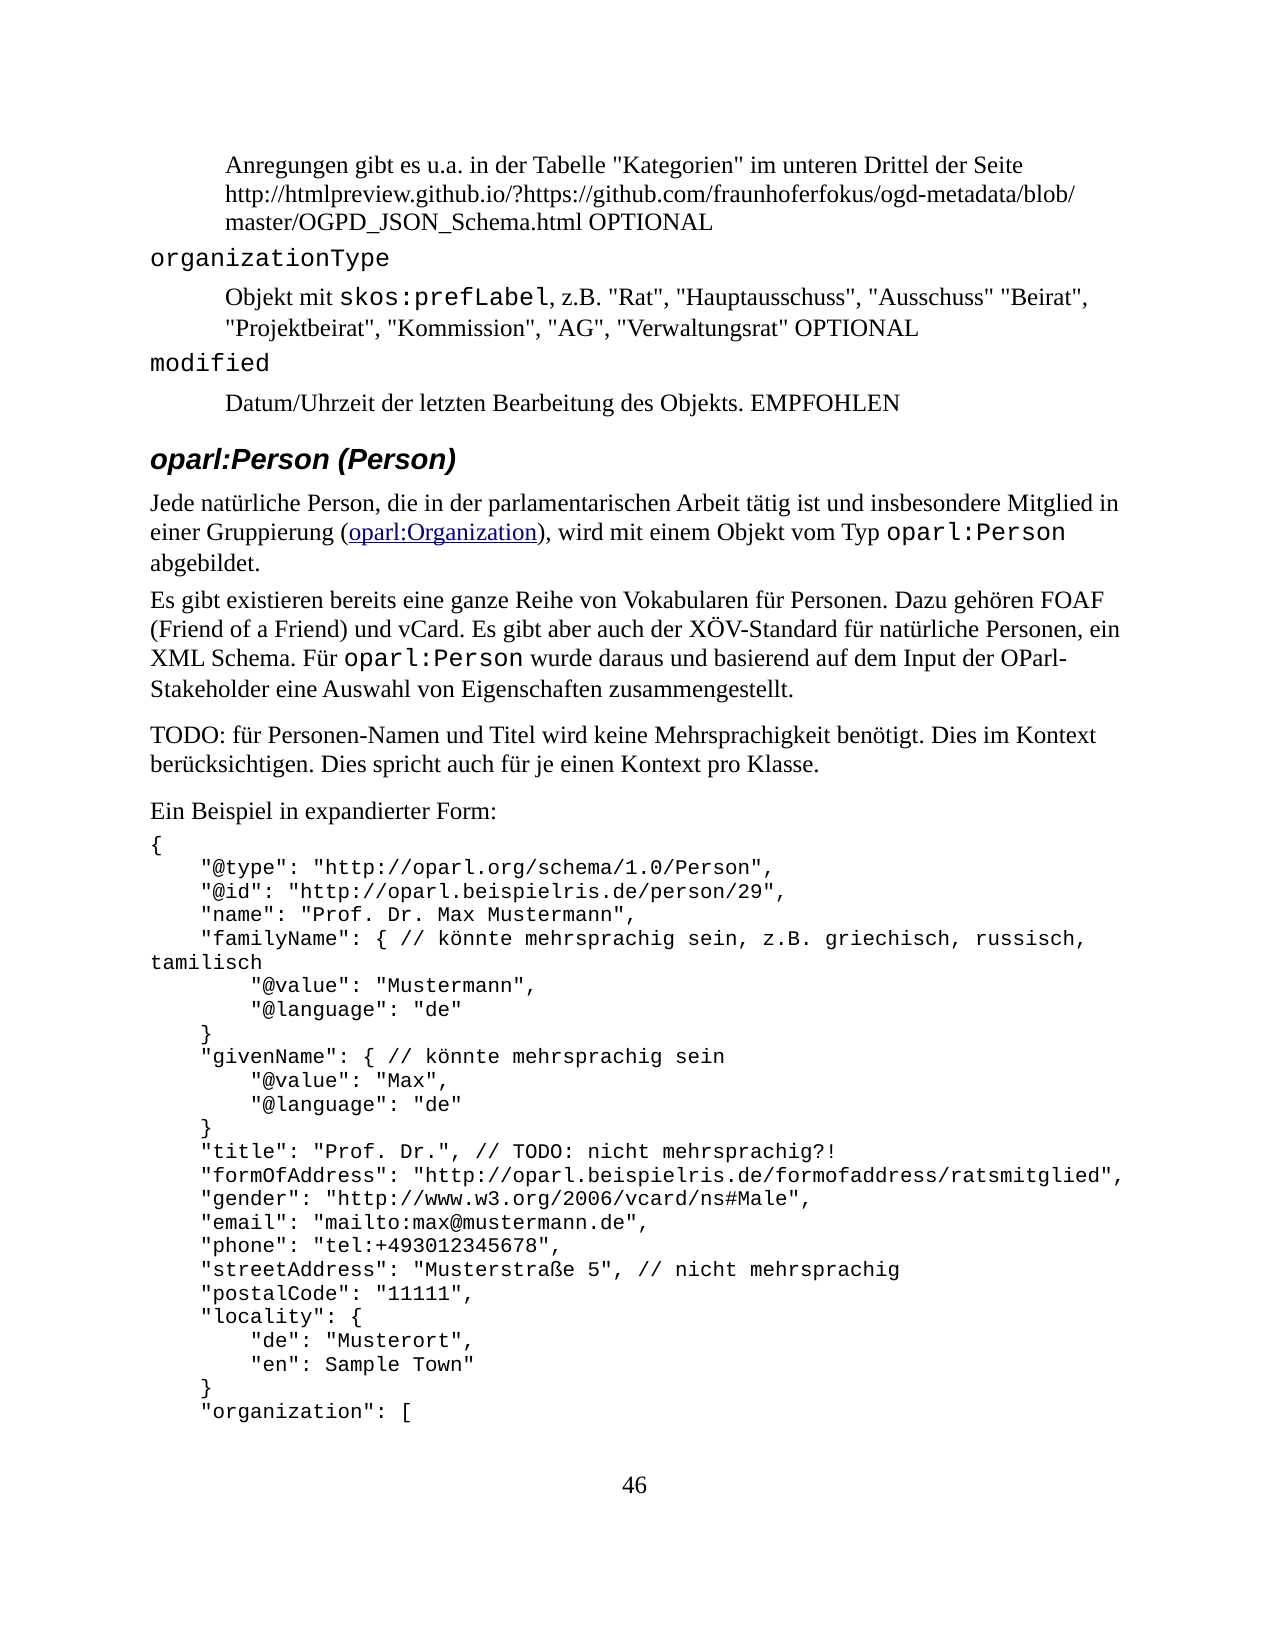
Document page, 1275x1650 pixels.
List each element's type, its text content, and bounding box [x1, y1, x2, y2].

text } [150, 1117, 1125, 1141]
text "@type": "http://oparl.org/schema/1.0/Person", [150, 857, 1125, 881]
text organizationType [150, 245, 1125, 273]
text "de": "Musterort", [150, 1330, 1125, 1354]
text "postalCode": "11111", [150, 1283, 1125, 1306]
text "name": "Prof. Dr. Max Mustermann", [150, 904, 1125, 928]
text "@id": "http://oparl.beispielris.de/person/29", [150, 881, 1125, 904]
text "givenName": { // könnte mehrsprachig sein [150, 1046, 1125, 1070]
text "@language": "de" [150, 999, 1125, 1023]
text Anregungen gibt es u.a. in der Tabelle "Kategorien" im unteren Drittel der Seite http://htmlpreview.github.io/?https://github.com/fraunhoferfokus/ogd-metadata/blob/master/OGPD_JSON_Schema.html OPTIONAL [225, 150, 1125, 236]
text "@language": "de" [150, 1094, 1125, 1117]
text Jede natürliche Person, die in der parlamentarischen Arbeit tätig ist und insbesondere Mitglied in einer Gruppierung (oparl:Organization), wird mit einem Objekt vom Typ oparl:Person abgebildet. [150, 488, 1125, 576]
text } [150, 1023, 1125, 1046]
text Objekt mit skos:prefLabel, z.B. "Rat", "Hauptausschuss", "Ausschuss" "Beirat", "Projektbeirat", "Kommission", "AG", "Verwaltungsrat" OPTIONAL [225, 282, 1125, 342]
text "formOfAddress": "http://oparl.beispielris.de/formofaddress/ratsmitglied", [150, 1164, 1125, 1188]
text TODO: für Personen-Namen und Titel wird keine Mehrsprachigkeit benötigt. Dies im Kontext berücksichtigen. Dies spricht auch für je einen Kontext pro Klasse. [150, 720, 1125, 778]
text "familyName": { // könnte mehrsprachig sein, z.B. griechisch, russisch, tamilisch [150, 928, 1125, 975]
text "organization": [ [150, 1401, 1125, 1425]
text "en": Sample Town" [150, 1354, 1125, 1377]
text Ein Beispiel in expandierter Form: [150, 796, 1125, 824]
text "@value": "Max", [150, 1070, 1125, 1094]
text Datum/Uhrzeit der letzten Bearbeitung des Objekts. EMPFOHLEN [225, 388, 1125, 417]
text "gender": "http://www.w3.org/2006/vcard/ns#Male", [150, 1188, 1125, 1212]
text "email": "mailto:max@mustermann.de", [150, 1212, 1125, 1236]
text "title": "Prof. Dr.", // TODO: nicht mehrsprachig?! [150, 1141, 1125, 1164]
text "locality": { [150, 1306, 1125, 1330]
text "streetAddress": "Musterstraße 5", // nicht mehrsprachig [150, 1259, 1125, 1283]
text "@value": "Mustermann", [150, 975, 1125, 999]
text modified [150, 351, 1125, 379]
text "phone": "tel:+493012345678", [150, 1236, 1125, 1259]
text { [150, 833, 1125, 857]
text Es gibt existieren bereits eine ganze Reihe von Vokabularen für Personen. Dazu gehören FOAF (Friend of a Friend) und vCard. Es gibt aber auch der XÖV-Standard für natürliche Personen, ein XML Schema. Für oparl:Person wurde daraus und basierend auf dem Input der OParl-Stakeholder eine Auswahl von Eigenschaften zusammengestellt. [150, 585, 1125, 702]
text } [150, 1377, 1125, 1401]
subtitle oparl:Person (Person) [150, 442, 1125, 476]
